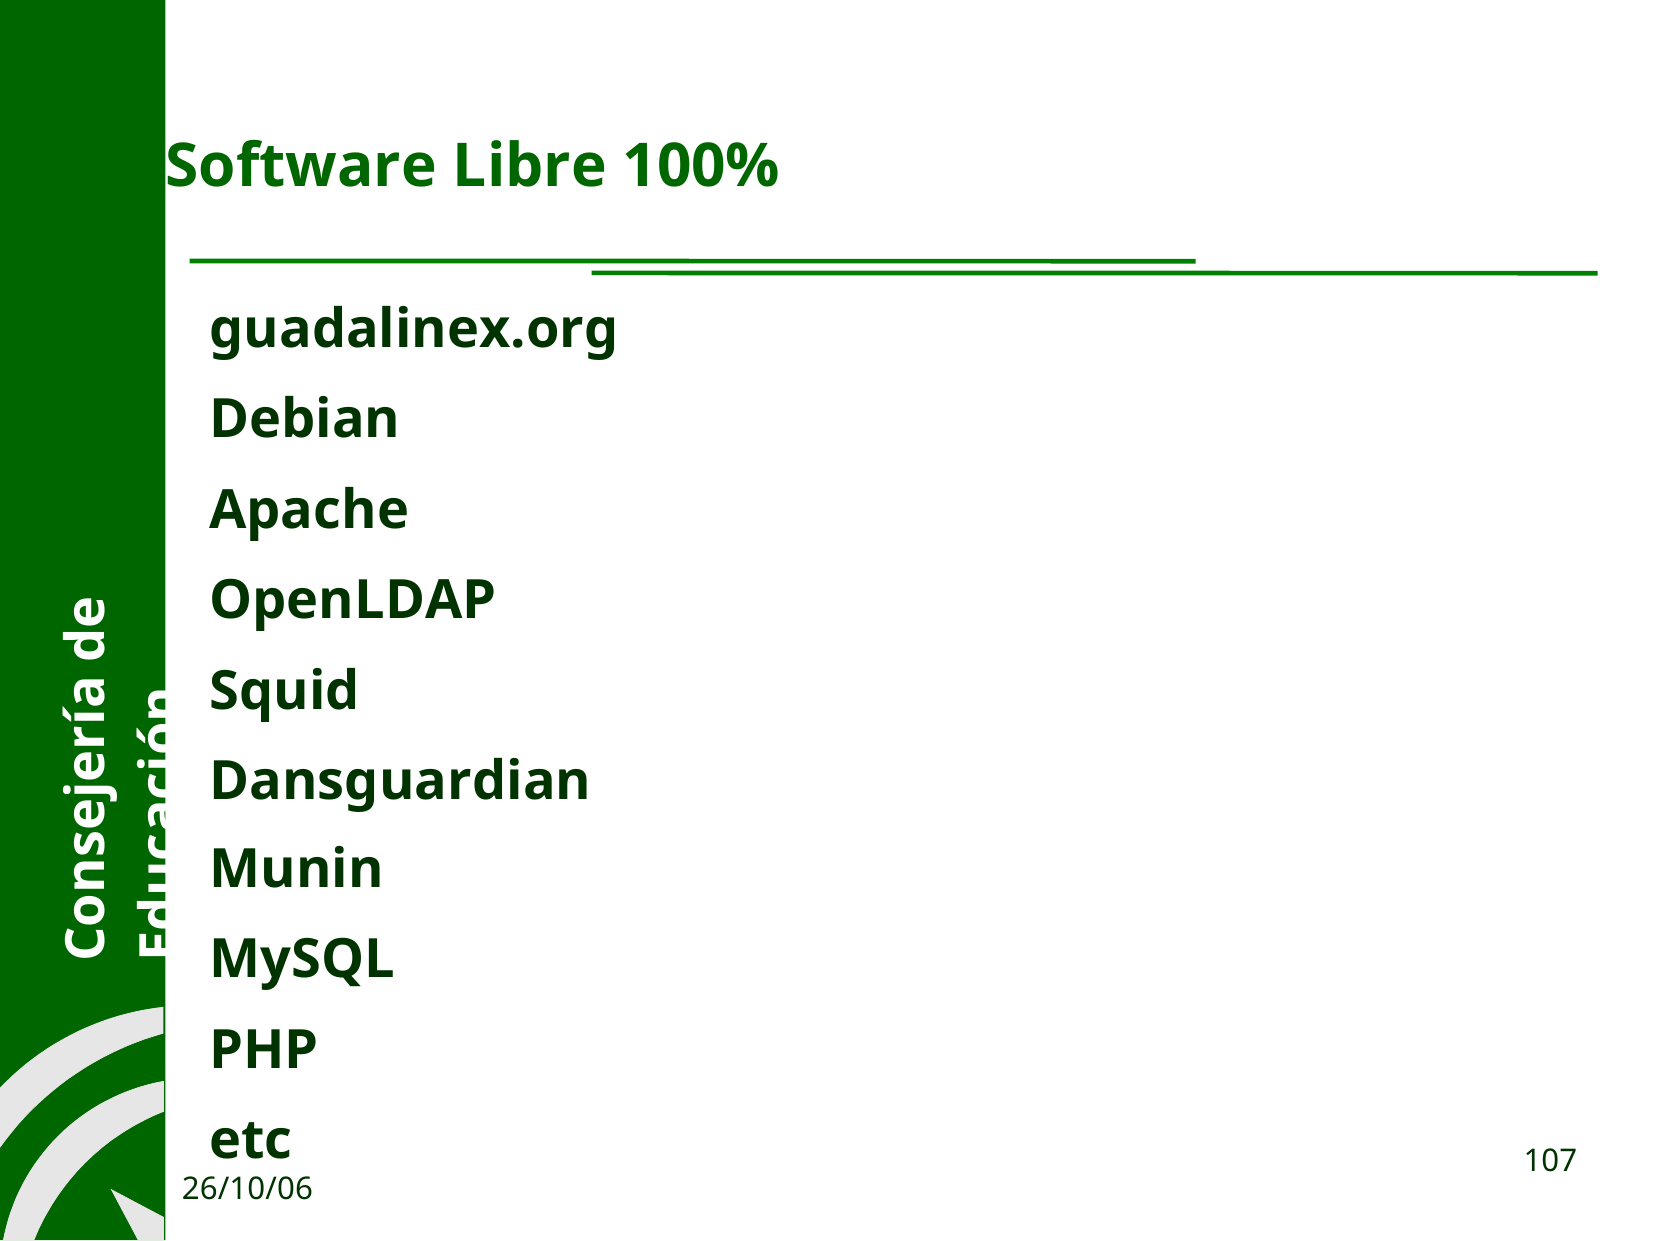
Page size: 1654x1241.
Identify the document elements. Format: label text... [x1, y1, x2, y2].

list guadalinex.org Debian Apache OpenLDAP Squid Dansguardian Munin MySQL PHP etc [189, 289, 1583, 1109]
title Software Libre 100% [165, 53, 1654, 261]
